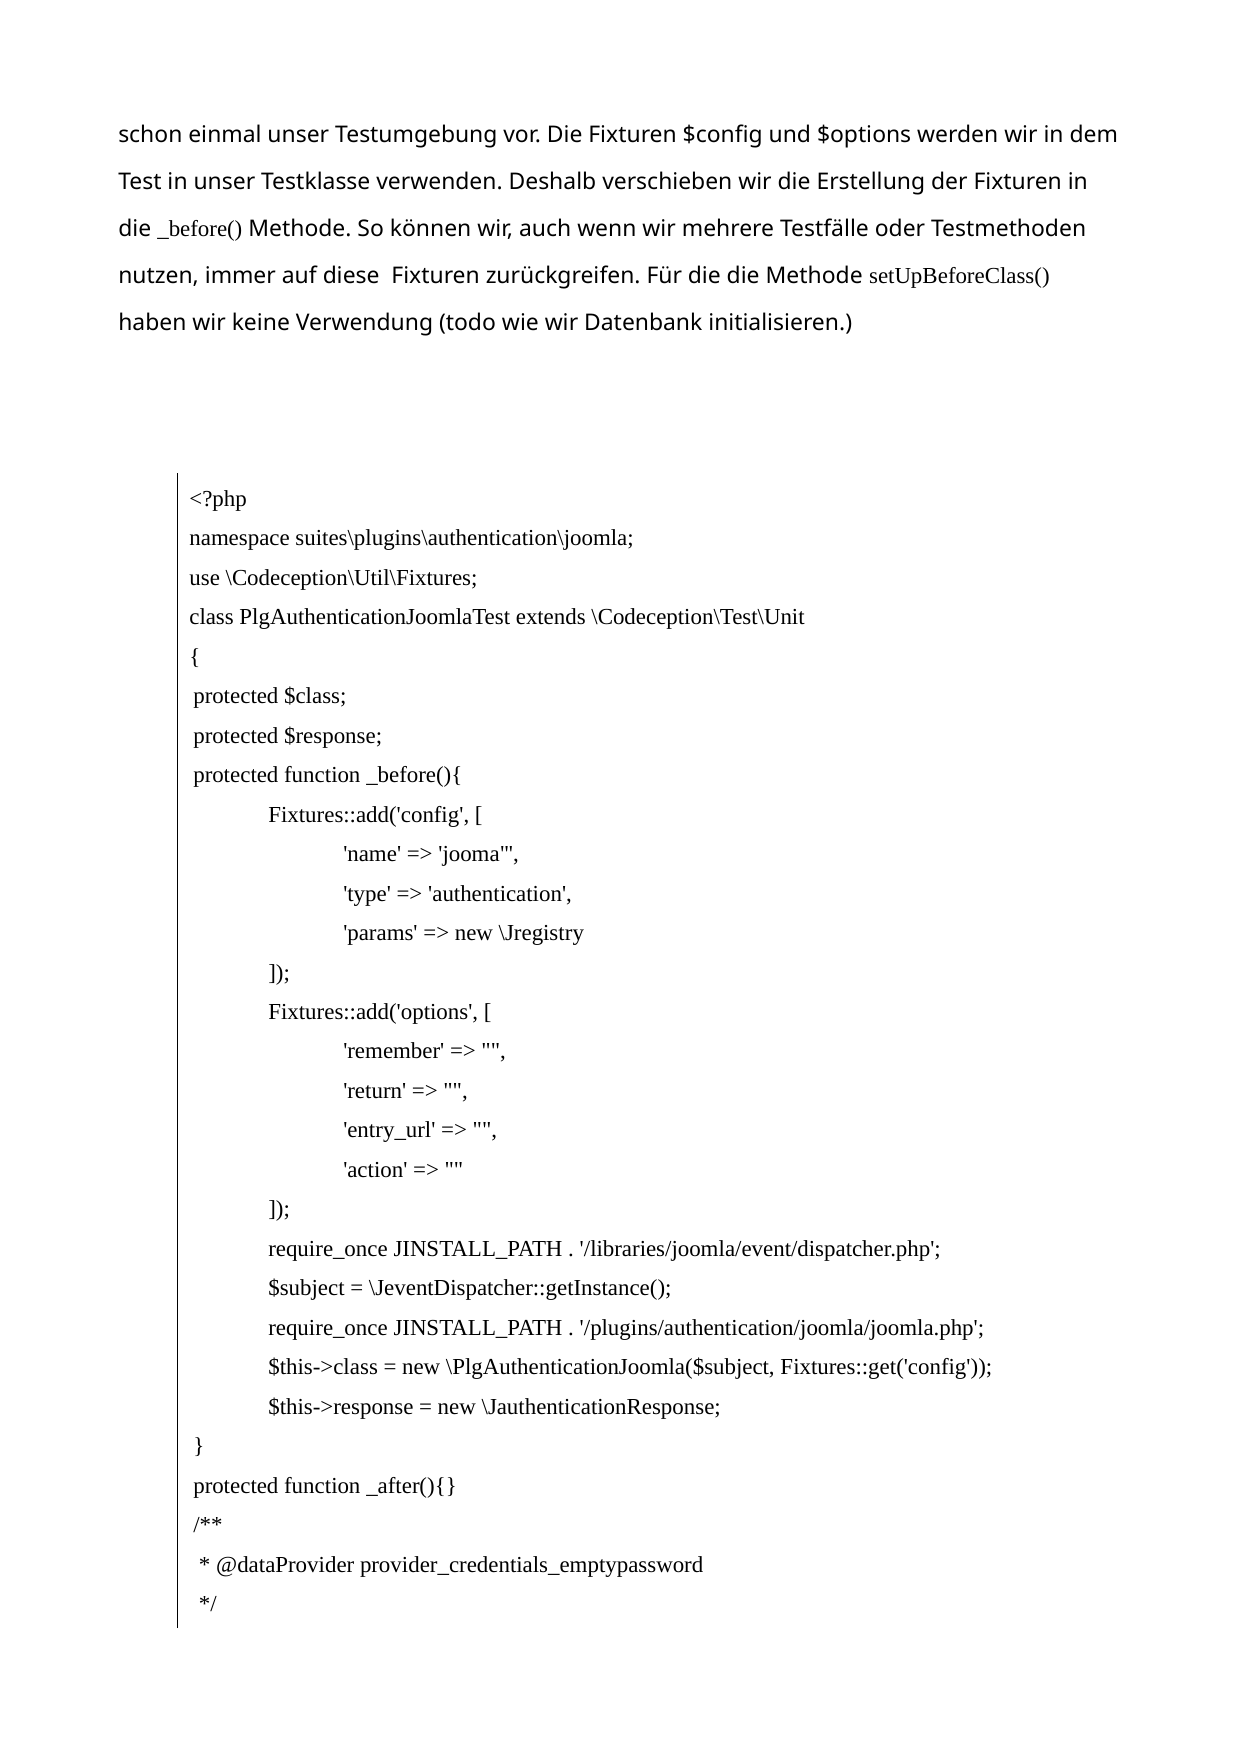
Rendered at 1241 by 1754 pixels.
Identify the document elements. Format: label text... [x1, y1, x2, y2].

text <?php namespace suites\plugins\authentication\joomla; use \Codeception\Util\Fixtures; class PlgAuthenticationJoomlaTest extends \Codeception\Test\Unit { protected $class; protected $response; protected function _before(){ Fixtures::add('config', [ 'name' => 'jooma"', 'type' => 'authentication', 'params' => new \Jregistry ]); Fixtures::add('options', [ 'remember' => "", 'return' => "", 'entry_url' => "", 'action' => "" ]); require_once JINSTALL_PATH . '/libraries/joomla/event/dispatcher.php'; $subject = \JeventDispatcher::getInstance(); require_once JINSTALL_PATH . '/plugins/authentication/joomla/joomla.php'; $this->class = new \PlgAuthenticationJoomla($subject, Fixtures::get('config')); $this->response = new \JauthenticationResponse; } protected function _after(){} /** * @dataProvider provider_credentials_emptypassword */ [178, 473, 1122, 1628]
text schon einmal unser Testumgebung vor. Die Fixturen $config und $options werden wir in dem Test in unser Testklasse verwenden. Deshalb verschieben wir die Erstellung der Fixturen in die _before() Methode. So können wir, auch wenn wir mehrere Testfälle oder Testmethoden nutzen, immer auf diese Fixturen zurückgreifen. Für die die Methode setUpBeforeClass() haben wir keine Verwendung (todo wie wir Datenbank initialisieren.) [118, 118, 1122, 337]
